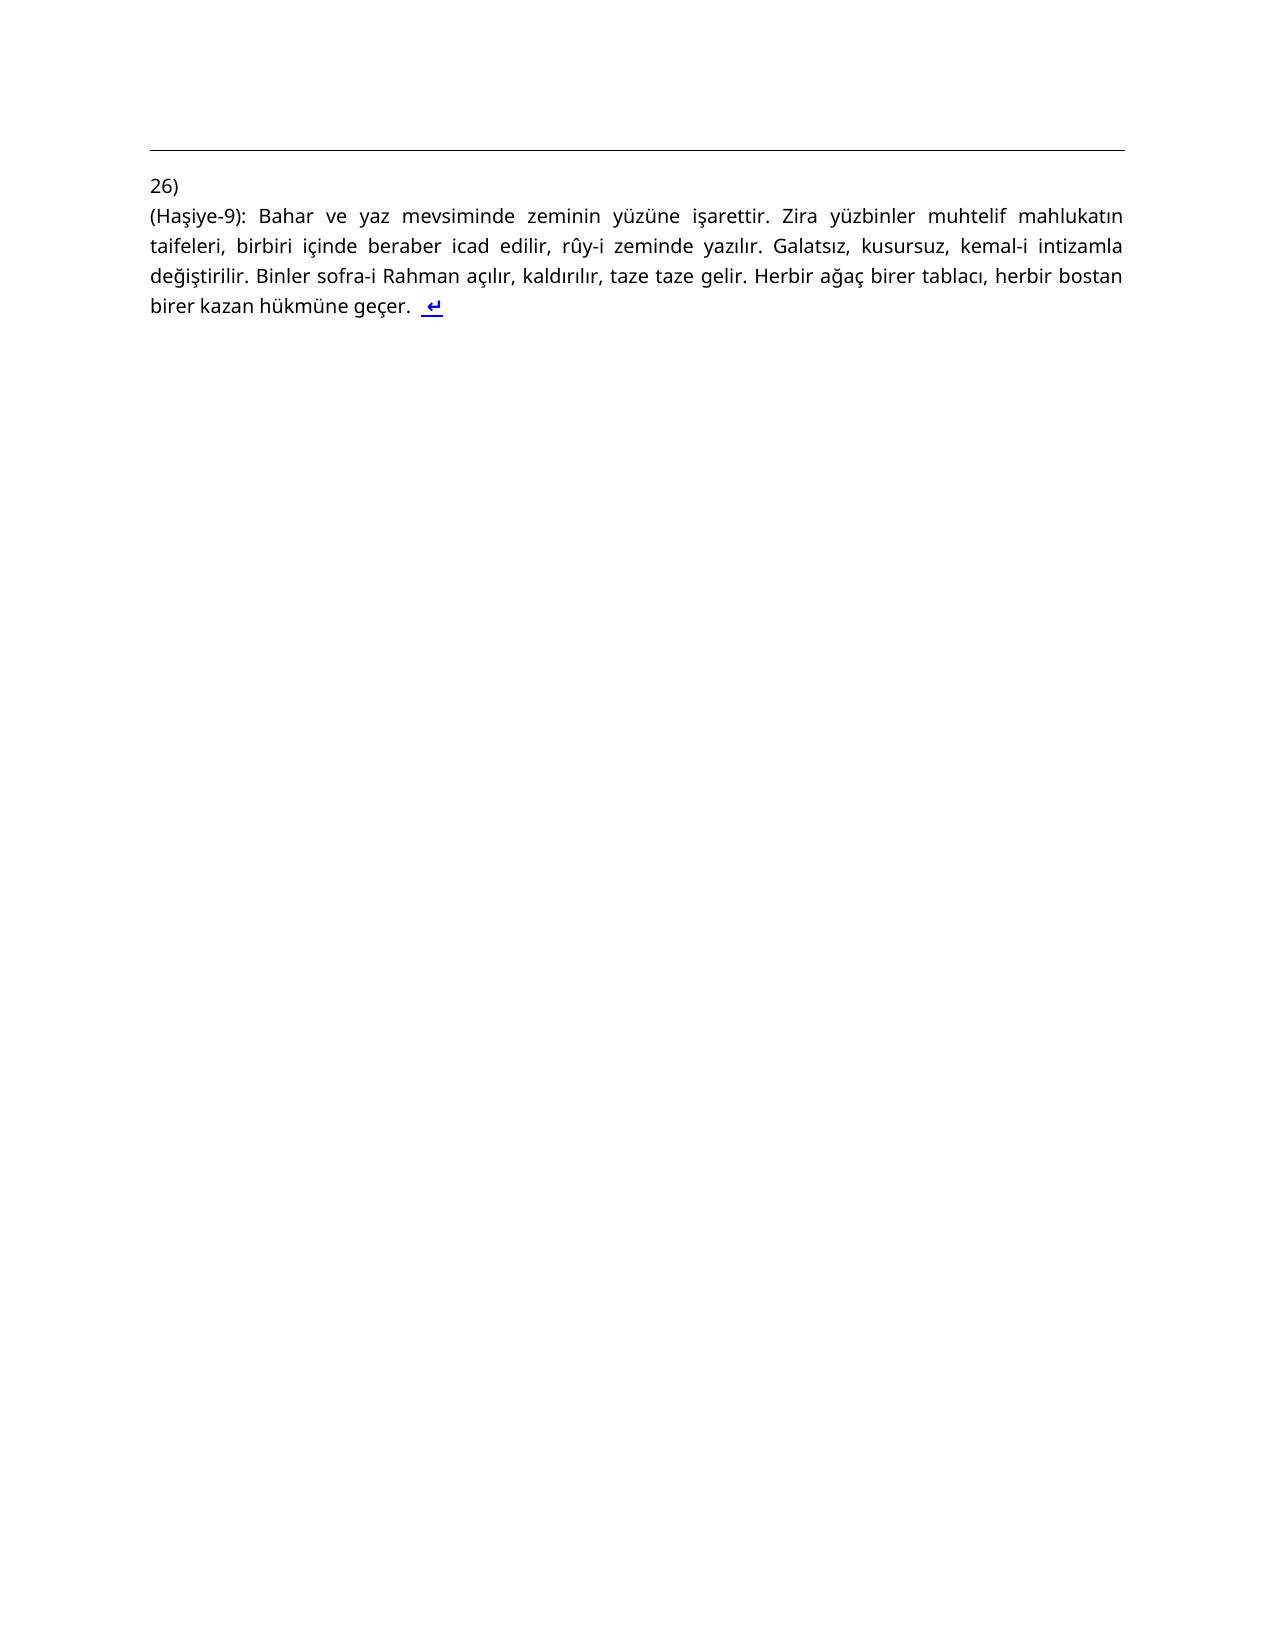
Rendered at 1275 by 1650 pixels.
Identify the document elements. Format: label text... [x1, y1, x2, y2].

text 26) [150, 151, 1125, 199]
text (Haşiye-9): Bahar ve yaz mevsiminde zeminin yüzüne işarettir. Zira yüzbinler muhtelif mahlukatın taifeleri, birbiri içinde beraber icad edilir, rûy-i zeminde yazılır. Galatsız, kusursuz, kemal-i intizamla değiştirilir. Binler sofra-i Rahman açılır, kaldırılır, taze taze gelir. Herbir ağaç birer tablacı, herbir bostan birer kazan hükmüne geçer. ↵ [150, 199, 1125, 319]
